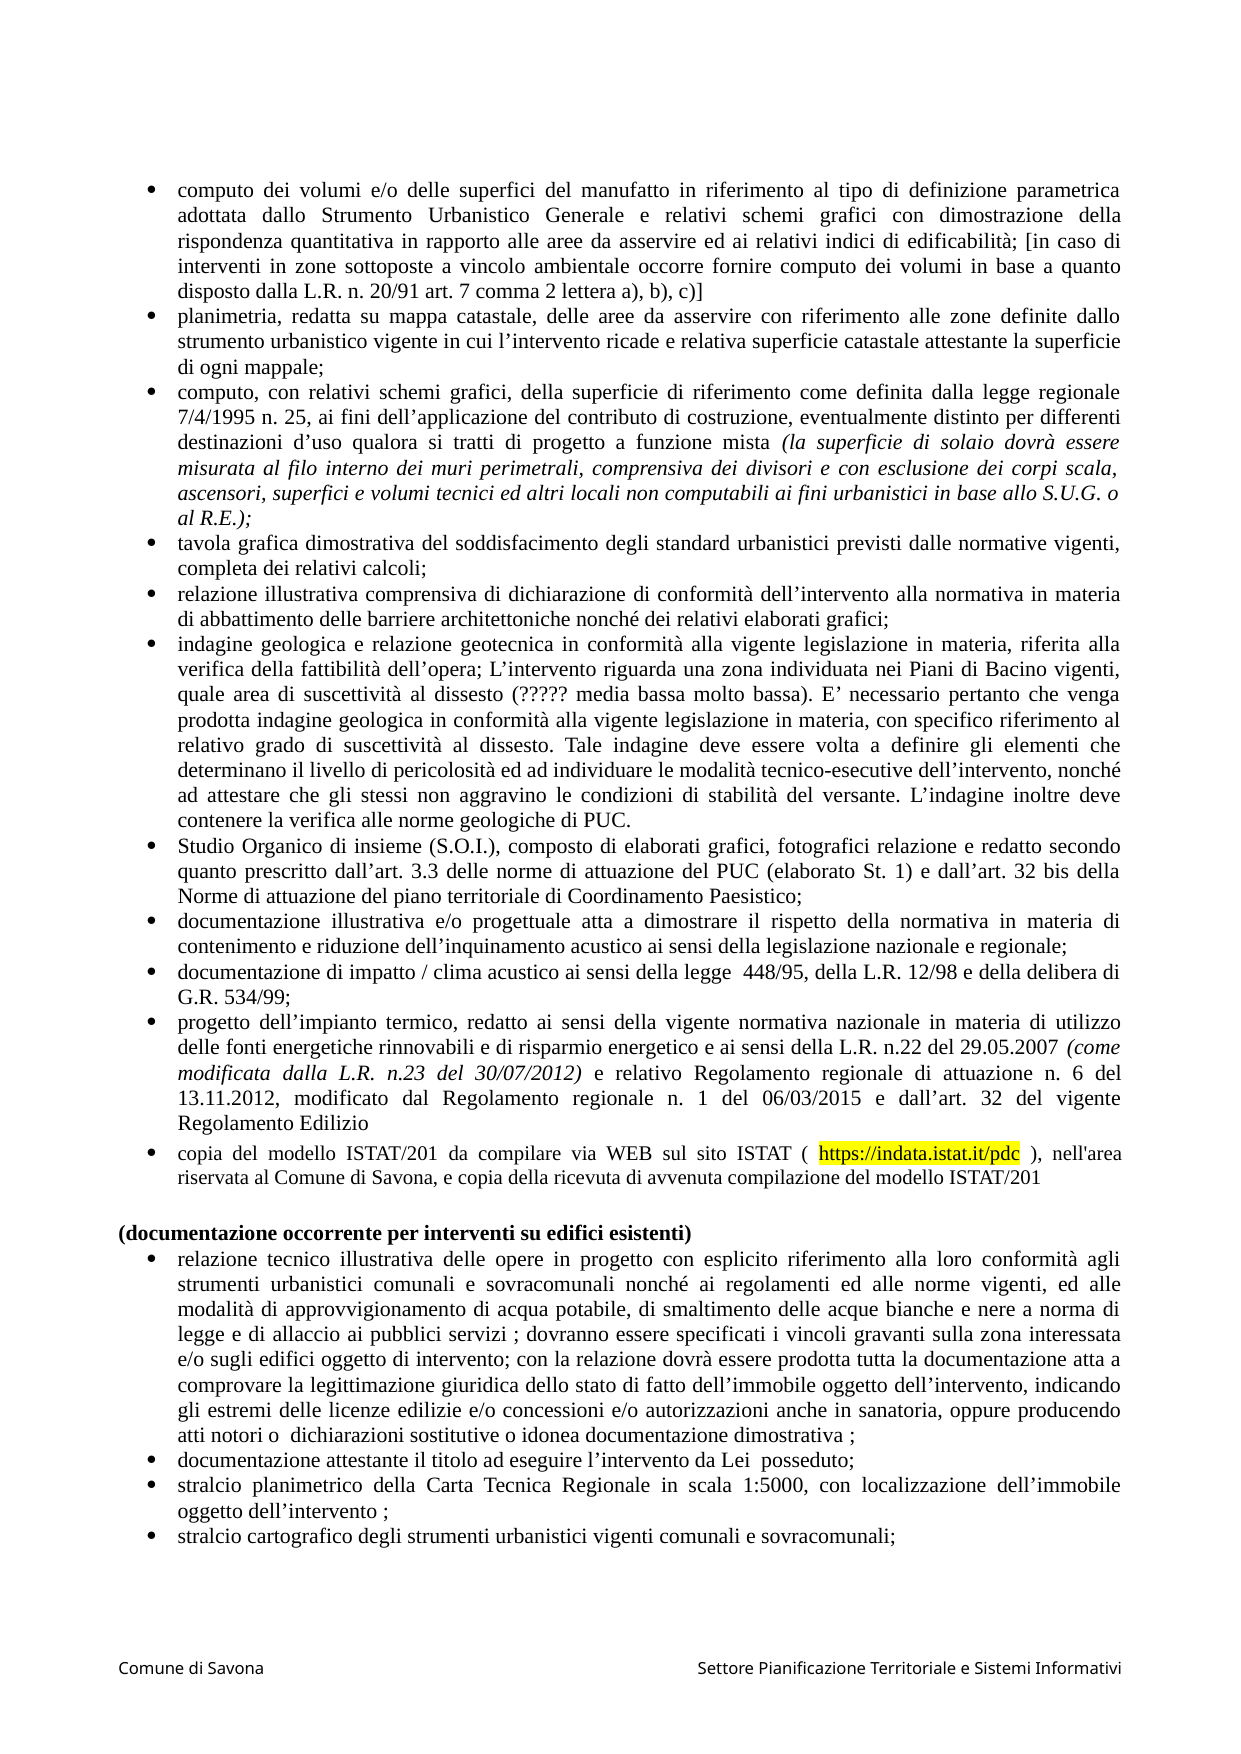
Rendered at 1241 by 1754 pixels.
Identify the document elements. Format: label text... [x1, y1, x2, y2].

list documentazione attestante il titolo ad eseguire l’intervento da Lei posseduto; [148, 1447, 1122, 1472]
list indagine geologica e relazione geotecnica in conformità alla vigente legislazione in materia, riferita alla verifica della fattibilità dell’opera; L’intervento riguarda una zona individuata nei Piani di Bacino vigenti, quale area di suscettività al dissesto (????? media bassa molto bassa). E’ necessario pertanto che venga prodotta indagine geologica in conformità alla vigente legislazione in materia, con specifico riferimento al relativo grado di suscettività al dissesto. Tale indagine deve essere volta a definire gli elementi che determinano il livello di pericolosità ed ad individuare le modalità tecnico-esecutive dell’intervento, nonché ad attestare che gli stessi non aggravino le condizioni di stabilità del versante. L’indagine inoltre deve contenere la verifica alle norme geologiche di PUC. [148, 631, 1122, 833]
list planimetria, redatta su mappa catastale, delle aree da asservire con riferimento alle zone definite dallo strumento urbanistico vigente in cui l’intervento ricade e relativa superficie catastale attestante la superficie di ogni mappale; [148, 303, 1122, 379]
list tavola grafica dimostrativa del soddisfacimento degli standard urbanistici previsti dalle normative vigenti, completa dei relativi calcoli; [148, 530, 1122, 581]
list computo dei volumi e/o delle superfici del manufatto in riferimento al tipo di definizione parametrica adottata dallo Strumento Urbanistico Generale e relativi schemi grafici con dimostrazione della rispondenza quantitativa in rapporto alle aree da asservire ed ai relativi indici di edificabilità; [in caso di interventi in zone sottoposte a vincolo ambientale occorre fornire computo dei volumi in base a quanto disposto dalla L.R. n. 20/91 art. 7 comma 2 lettera a), b), c)] [148, 177, 1122, 303]
list documentazione illustrativa e/o progettuale atta a dimostrare il rispetto della normativa in materia di contenimento e riduzione dell’inquinamento acustico ai sensi della legislazione nazionale e regionale; [148, 908, 1122, 959]
list relazione illustrativa comprensiva di dichiarazione di conformità dell’intervento alla normativa in materia di abbattimento delle barriere architettoniche nonché dei relativi elaborati grafici; [148, 581, 1122, 631]
list computo, con relativi schemi grafici, della superficie di riferimento come definita dalla legge regionale 7/4/1995 n. 25, ai fini dell’applicazione del contributo di costruzione, eventualmente distinto per differenti destinazioni d’uso qualora si tratti di progetto a funzione mista (la superficie di solaio dovrà essere misurata al filo interno dei muri perimetrali, comprensiva dei divisori e con esclusione dei corpi scala, ascensori, superfici e volumi tecnici ed altri locali non computabili ai fini urbanistici in base allo S.U.G. o al R.E.); [148, 379, 1122, 530]
list relazione tecnico illustrativa delle opere in progetto con esplicito riferimento alla loro conformità agli strumenti urbanistici comunali e sovracomunali nonché ai regolamenti ed alle norme vigenti, ed alle modalità di approvvigionamento di acqua potabile, di smaltimento delle acque bianche e nere a norma di legge e di allaccio ai pubblici servizi ; dovranno essere specificati i vincoli gravanti sulla zona interessata e/o sugli edifici oggetto di intervento; con la relazione dovrà essere prodotta tutta la documentazione atta a comprovare la legittimazione giuridica dello stato di fatto dell’immobile oggetto dell’intervento, indicando gli estremi delle licenze edilizie e/o concessioni e/o autorizzazioni anche in sanatoria, oppure producendo atti notori o dichiarazioni sostitutive o idonea documentazione dimostrativa ; [148, 1246, 1122, 1447]
list copia del modello ISTAT/201 da compilare via WEB sul sito ISTAT ( https://indata.istat.it/pdc ), nell'area riservata al Comune di Savona, e copia della ricevuta di avvenuta compilazione del modello ISTAT/201 [148, 1141, 1122, 1189]
text (documentazione occorrente per interventi su edifici esistenti) [118, 1220, 1122, 1246]
list progetto dell’impianto termico, redatto ai sensi della vigente normativa nazionale in materia di utilizzo delle fonti energetiche rinnovabili e di risparmio energetico e ai sensi della L.R. n.22 del 29.05.2007 (come modificata dalla L.R. n.23 del 30/07/2012) e relativo Regolamento regionale di attuazione n. 6 del 13.11.2012, modificato dal Regolamento regionale n. 1 del 06/03/2015 e dall’art. 32 del vigente Regolamento Edilizio [148, 1009, 1122, 1135]
list documentazione di impatto / clima acustico ai sensi della legge 448/95, della L.R. 12/98 e della delibera di G.R. 534/99; [148, 959, 1122, 1009]
list stralcio cartografico degli strumenti urbanistici vigenti comunali e sovracomunali; [148, 1523, 1122, 1548]
list stralcio planimetrico della Carta Tecnica Regionale in scala 1:5000, con localizzazione dell’immobile oggetto dell’intervento ; [148, 1472, 1122, 1523]
list Studio Organico di insieme (S.O.I.), composto di elaborati grafici, fotografici relazione e redatto secondo quanto prescritto dall’art. 3.3 delle norme di attuazione del PUC (elaborato St. 1) e dall’art. 32 bis della Norme di attuazione del piano territoriale di Coordinamento Paesistico; [148, 833, 1122, 908]
